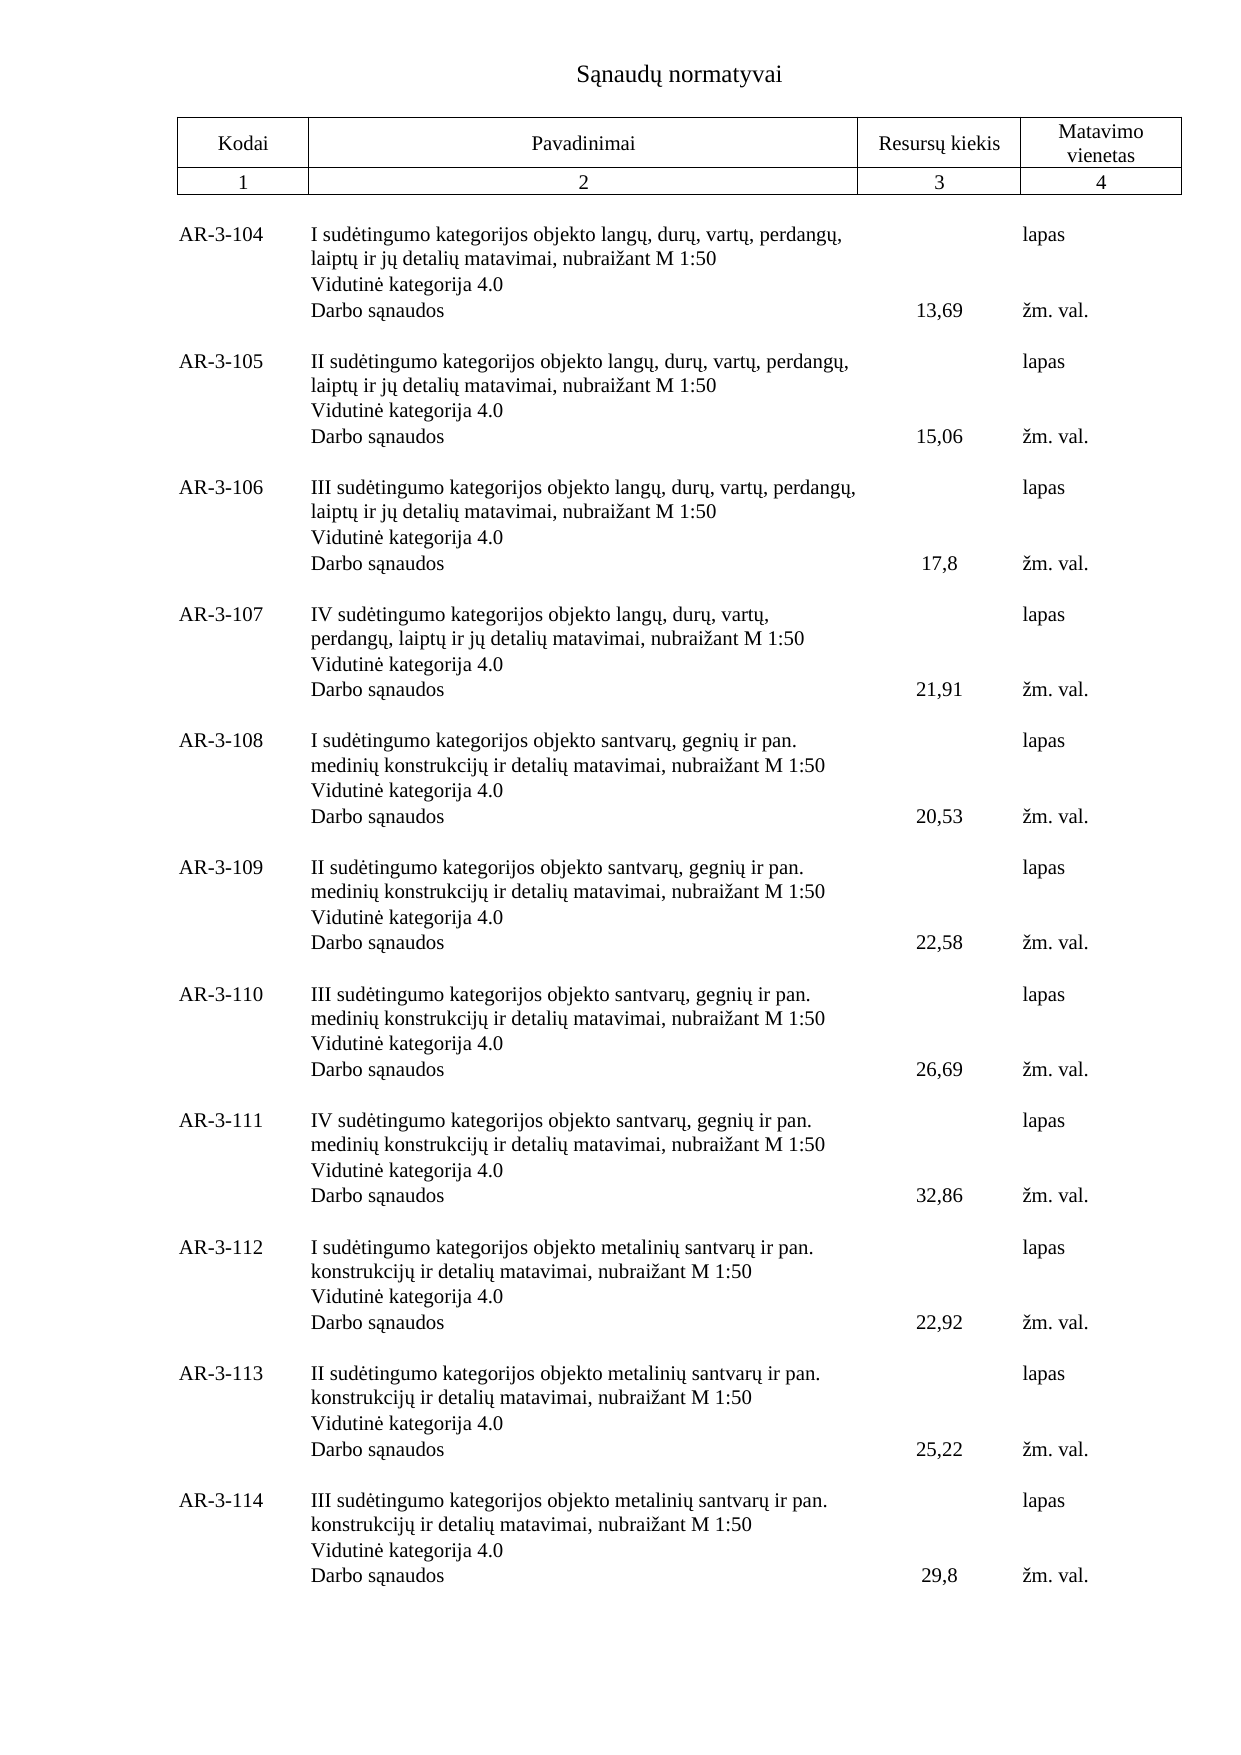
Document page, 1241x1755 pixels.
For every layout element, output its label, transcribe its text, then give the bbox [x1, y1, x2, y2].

table_cell [177, 1562, 309, 1587]
table_cell [1021, 777, 1181, 802]
table_cell 22,92 [858, 1309, 1021, 1334]
table_cell Vidutinė kategorija 4.0 [309, 270, 858, 296]
table_cell [858, 903, 1021, 929]
table_cell 26,69 [858, 1055, 1021, 1081]
table_cell žm. val. [1021, 549, 1181, 575]
table_cell [1021, 701, 1181, 727]
text Sąnaudų normatyvai [177, 59, 1181, 88]
table_cell [177, 1081, 309, 1107]
table_cell Vidutinė kategorija 4.0 [309, 1156, 858, 1182]
table_cell [1021, 650, 1181, 676]
table_cell [858, 1283, 1021, 1308]
table_cell [858, 727, 1021, 777]
table_cell 13,69 [858, 296, 1021, 322]
table_cell [309, 322, 858, 347]
table_cell [1021, 1409, 1181, 1435]
table_cell Darbo sąnaudos [309, 1562, 858, 1587]
table_cell Darbo sąnaudos [309, 802, 858, 828]
table_cell Darbo sąnaudos [309, 1435, 858, 1461]
table_cell [309, 575, 858, 600]
table_cell [309, 701, 858, 727]
table_cell [858, 270, 1021, 296]
table_cell [858, 221, 1021, 270]
table_cell žm. val. [1021, 296, 1181, 322]
table_cell [309, 954, 858, 980]
table_cell 4 [1021, 168, 1181, 194]
table_cell [177, 448, 309, 474]
table_cell [1021, 322, 1181, 347]
table_cell [858, 347, 1021, 397]
table_cell [177, 929, 309, 954]
table_cell [177, 954, 309, 980]
table_cell žm. val. [1021, 1055, 1181, 1081]
table_header Resursų kiekis [858, 118, 1020, 167]
table_cell AR-3-113 [177, 1360, 309, 1409]
table_cell [858, 448, 1021, 474]
table_cell [1021, 448, 1181, 474]
table_cell [858, 1334, 1021, 1360]
table_cell lapas [1021, 1486, 1181, 1536]
table_cell [309, 1208, 858, 1233]
table_cell [309, 1334, 858, 1360]
table_cell [177, 1182, 309, 1207]
table_cell [309, 448, 858, 474]
table_cell žm. val. [1021, 1309, 1181, 1334]
table_cell [1021, 397, 1181, 422]
table_cell I sudėtingumo kategorijos objekto metalinių santvarų ir pan. konstrukcijų ir detalių matavimai, nubraižant M 1:50 [309, 1233, 858, 1283]
table_cell AR-3-109 [177, 854, 309, 903]
table_cell [858, 954, 1021, 980]
table_cell [1021, 1536, 1181, 1562]
table_cell [1021, 575, 1181, 600]
table_cell [177, 777, 309, 802]
table_cell [177, 676, 309, 701]
table_cell [858, 1486, 1021, 1536]
table_cell AR-3-112 [177, 1233, 309, 1283]
table_cell Vidutinė kategorija 4.0 [309, 1283, 858, 1308]
table_cell lapas [1021, 221, 1181, 270]
table_cell Vidutinė kategorija 4.0 [309, 1536, 858, 1562]
table_cell [858, 777, 1021, 802]
table_cell Vidutinė kategorija 4.0 [309, 1409, 858, 1435]
table_cell [1021, 1030, 1181, 1055]
table_cell [1021, 524, 1181, 549]
table_cell [177, 650, 309, 676]
table_cell Vidutinė kategorija 4.0 [309, 1030, 858, 1055]
table_cell [177, 397, 309, 422]
table_cell I sudėtingumo kategorijos objekto santvarų, gegnių ir pan. medinių konstrukcijų ir detalių matavimai, nubraižant M 1:50 [309, 727, 858, 777]
table_cell [177, 1409, 309, 1435]
table_cell žm. val. [1021, 802, 1181, 828]
table_cell [858, 322, 1021, 347]
table_cell [309, 1587, 858, 1613]
table_cell [1021, 954, 1181, 980]
table_cell Darbo sąnaudos [309, 1309, 858, 1334]
table_cell [177, 1536, 309, 1562]
table_cell 2 [309, 168, 857, 194]
table_cell [858, 1081, 1021, 1107]
table_cell [858, 1536, 1021, 1562]
table_cell [858, 1360, 1021, 1409]
table_cell 17,8 [858, 549, 1021, 575]
table_cell Darbo sąnaudos [309, 676, 858, 701]
table_cell [177, 195, 309, 221]
table_cell [177, 1587, 309, 1613]
table_cell [1021, 1081, 1181, 1107]
table_cell lapas [1021, 854, 1181, 903]
table_cell II sudėtingumo kategorijos objekto langų, durų, vartų, perdangų, laiptų ir jų detalių matavimai, nubraižant M 1:50 [309, 347, 858, 397]
table_cell [177, 1334, 309, 1360]
table_cell I sudėtingumo kategorijos objekto langų, durų, vartų, perdangų, laiptų ir jų detalių matavimai, nubraižant M 1:50 [309, 221, 858, 270]
table_cell 20,53 [858, 802, 1021, 828]
table_cell [858, 1461, 1021, 1486]
table_cell [177, 296, 309, 322]
table_cell [177, 1309, 309, 1334]
table_cell [858, 575, 1021, 600]
table_cell lapas [1021, 980, 1181, 1030]
table_cell III sudėtingumo kategorijos objekto metalinių santvarų ir pan. konstrukcijų ir detalių matavimai, nubraižant M 1:50 [309, 1486, 858, 1536]
table_cell 15,06 [858, 423, 1021, 448]
table_cell [858, 854, 1021, 903]
table_cell [177, 828, 309, 853]
table_cell [858, 1156, 1021, 1182]
table_cell 29,8 [858, 1562, 1021, 1587]
table_cell žm. val. [1021, 1562, 1181, 1587]
table_cell 22,58 [858, 929, 1021, 954]
table_cell lapas [1021, 1233, 1181, 1283]
table_cell lapas [1021, 474, 1181, 523]
table_cell lapas [1021, 1107, 1181, 1156]
table_cell lapas [1021, 347, 1181, 397]
table_cell žm. val. [1021, 1435, 1181, 1461]
table_cell AR-3-104 [177, 221, 309, 270]
table_cell Vidutinė kategorija 4.0 [309, 650, 858, 676]
table_cell 1 [178, 168, 308, 194]
table_cell [177, 903, 309, 929]
table_cell [858, 1107, 1021, 1156]
table_cell [309, 1081, 858, 1107]
table_cell Darbo sąnaudos [309, 929, 858, 954]
table_cell [1021, 903, 1181, 929]
table_cell IV sudėtingumo kategorijos objekto santvarų, gegnių ir pan. medinių konstrukcijų ir detalių matavimai, nubraižant M 1:50 [309, 1107, 858, 1156]
table_cell II sudėtingumo kategorijos objekto metalinių santvarų ir pan. konstrukcijų ir detalių matavimai, nubraižant M 1:50 [309, 1360, 858, 1409]
table_cell [858, 195, 1021, 221]
table_cell [177, 802, 309, 828]
table_cell Darbo sąnaudos [309, 549, 858, 575]
table_cell II sudėtingumo kategorijos objekto santvarų, gegnių ir pan. medinių konstrukcijų ir detalių matavimai, nubraižant M 1:50 [309, 854, 858, 903]
table_cell 3 [858, 168, 1020, 194]
table_cell [1021, 828, 1181, 853]
table_cell [1021, 1208, 1181, 1233]
table_cell [177, 1156, 309, 1182]
table_cell AR-3-105 [177, 347, 309, 397]
table_cell Vidutinė kategorija 4.0 [309, 903, 858, 929]
table_cell [177, 701, 309, 727]
table_cell [1021, 270, 1181, 296]
table_cell [1021, 1156, 1181, 1182]
table_cell [858, 397, 1021, 422]
table_cell [309, 1461, 858, 1486]
table_cell [177, 1435, 309, 1461]
table_cell [858, 650, 1021, 676]
table_cell [858, 524, 1021, 549]
table_cell [177, 322, 309, 347]
table_cell [177, 1030, 309, 1055]
table_cell Vidutinė kategorija 4.0 [309, 397, 858, 422]
table_cell [858, 828, 1021, 853]
table_cell [858, 1208, 1021, 1233]
table_cell Darbo sąnaudos [309, 1055, 858, 1081]
table_cell AR-3-107 [177, 600, 309, 650]
table_cell lapas [1021, 1360, 1181, 1409]
table_cell III sudėtingumo kategorijos objekto santvarų, gegnių ir pan. medinių konstrukcijų ir detalių matavimai, nubraižant M 1:50 [309, 980, 858, 1030]
table_cell Vidutinė kategorija 4.0 [309, 777, 858, 802]
table_cell žm. val. [1021, 676, 1181, 701]
table_header Matavimo vienetas [1021, 118, 1181, 167]
table_cell AR-3-106 [177, 474, 309, 523]
table_cell [177, 270, 309, 296]
table_cell lapas [1021, 600, 1181, 650]
table_cell lapas [1021, 727, 1181, 777]
table_header Kodai [178, 118, 308, 167]
table_cell Darbo sąnaudos [309, 1182, 858, 1207]
table_cell AR-3-111 [177, 1107, 309, 1156]
table_cell žm. val. [1021, 929, 1181, 954]
table_cell [177, 524, 309, 549]
table_cell [177, 1283, 309, 1308]
table_cell 25,22 [858, 1435, 1021, 1461]
table_cell [1021, 1283, 1181, 1308]
table_cell [858, 1587, 1021, 1613]
table_cell [858, 474, 1021, 523]
table_cell [177, 575, 309, 600]
table_cell AR-3-110 [177, 980, 309, 1030]
table_cell [309, 195, 858, 221]
table_header Pavadinimai [309, 118, 857, 167]
table_cell IV sudėtingumo kategorijos objekto langų, durų, vartų, perdangų, laiptų ir jų detalių matavimai, nubraižant M 1:50 [309, 600, 858, 650]
table_cell AR-3-108 [177, 727, 309, 777]
table_cell [177, 423, 309, 448]
table_cell žm. val. [1021, 1182, 1181, 1207]
table_cell [858, 980, 1021, 1030]
table_cell žm. val. [1021, 423, 1181, 448]
table_cell 21,91 [858, 676, 1021, 701]
table_cell [858, 1233, 1021, 1283]
table_cell [177, 1461, 309, 1486]
table_cell [858, 701, 1021, 727]
table_cell III sudėtingumo kategorijos objekto langų, durų, vartų, perdangų, laiptų ir jų detalių matavimai, nubraižant M 1:50 [309, 474, 858, 523]
table_cell [858, 1409, 1021, 1435]
table_cell 32,86 [858, 1182, 1021, 1207]
table_cell [1021, 1461, 1181, 1486]
table_cell [177, 549, 309, 575]
table_cell Vidutinė kategorija 4.0 [309, 524, 858, 549]
table_cell AR-3-114 [177, 1486, 309, 1536]
table_cell [1021, 1587, 1181, 1613]
table_cell [309, 828, 858, 853]
table_cell [858, 600, 1021, 650]
table_cell [1021, 1334, 1181, 1360]
table_cell [177, 1055, 309, 1081]
table_cell [177, 1208, 309, 1233]
table_cell Darbo sąnaudos [309, 296, 858, 322]
table_cell [1021, 195, 1181, 221]
table_cell [858, 1030, 1021, 1055]
table_cell Darbo sąnaudos [309, 423, 858, 448]
